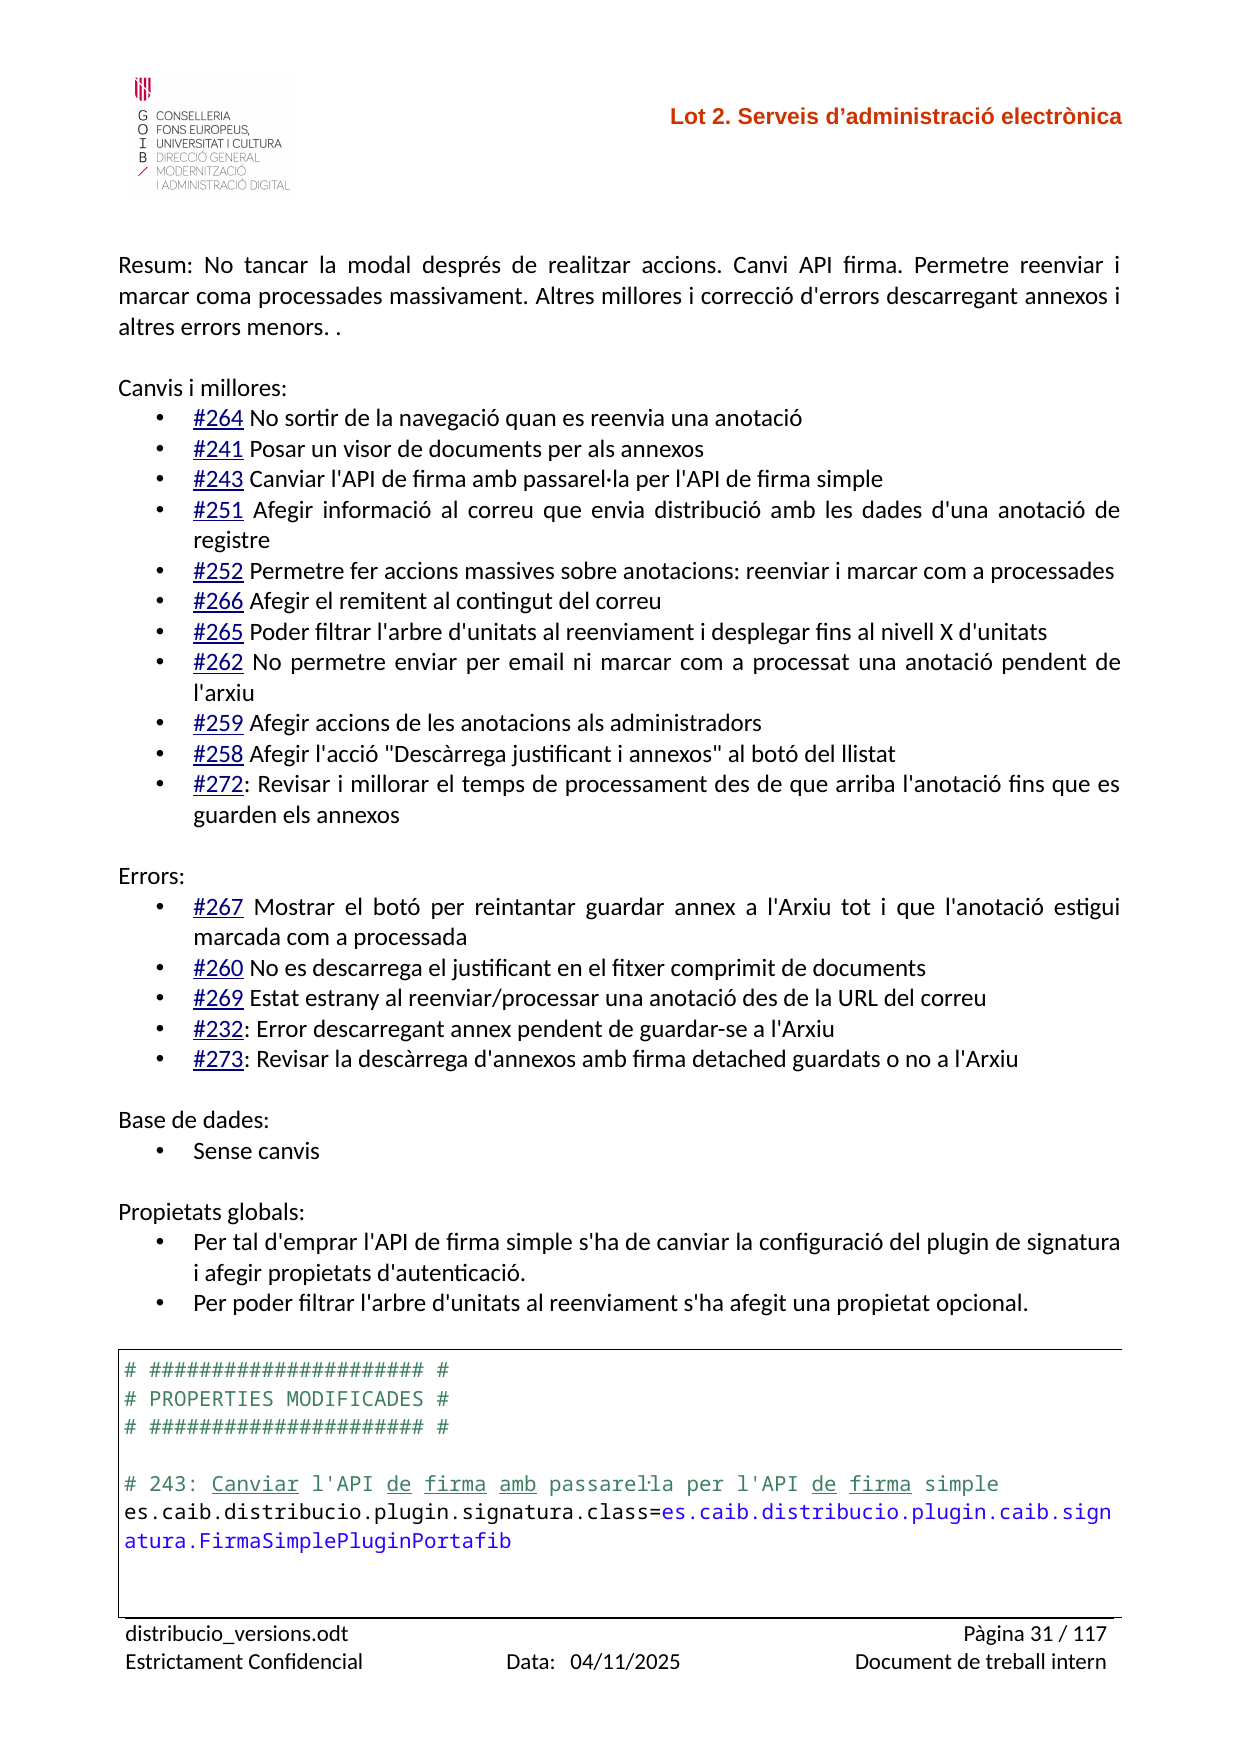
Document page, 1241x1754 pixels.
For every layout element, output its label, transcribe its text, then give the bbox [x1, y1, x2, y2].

list #266 Afegir el remitent al contingut del correu [156, 585, 1122, 616]
list #259 Afegir accions de les anotacions als administradors [156, 707, 1122, 738]
list #260 No es descarrega el justificant en el fitxer comprimit de documents [156, 952, 1122, 982]
list #262 No permetre enviar per email ni marcar com a processat una anotació pendent de l'arxiu [156, 646, 1122, 707]
list #251 Afegir informació al correu que envia distribució amb les dades d'una anotació de registre [156, 494, 1122, 555]
text Canvis i millores: [118, 372, 1122, 402]
list #232: Error descarregant annex pendent de guardar-se a l'Arxiu [156, 1013, 1122, 1043]
list #258 Afegir l'acció "Descàrrega justificant i annexos" al botó del llistat [156, 738, 1122, 768]
text Propietats globals: [118, 1196, 1122, 1226]
text Resum: No tancar la modal després de realitzar accions. Canvi API firma. Permetre reenviar i marcar coma processades massivament. Altres millores i correcció d'errors descarregant annexos i altres errors menors. . [118, 250, 1122, 341]
list #241 Posar un visor de documents per als annexos [156, 433, 1122, 463]
list #243 Canviar l'API de firma amb passarel·la per l'API de firma simple [156, 463, 1122, 494]
list #252 Permetre fer accions massives sobre anotacions: reenviar i marcar com a processades [156, 555, 1122, 585]
list Per poder filtrar l'arbre d'unitats al reenviament s'ha afegit una propietat opcional. [156, 1287, 1122, 1318]
list #273: Revisar la descàrrega d'annexos amb firma detached guardats o no a l'Arxiu [156, 1043, 1122, 1074]
list #269 Estat estrany al reenviar/processar una anotació des de la URL del correu [156, 982, 1122, 1013]
list #265 Poder filtrar l'arbre d'unitats al reenviament i desplegar fins al nivell X d'unitats [156, 616, 1122, 646]
list #272: Revisar i millorar el temps de processament des de que arriba l'anotació fins que es guarden els annexos [156, 768, 1122, 829]
text Base de dades: [118, 1104, 1122, 1135]
list Per tal d'emprar l'API de firma simple s'ha de canviar la configuració del plugin de signatura i afegir propietats d'autenticació. [156, 1226, 1122, 1287]
list #267 Mostrar el botó per reintantar guardar annex a l'Arxiu tot i que l'anotació estigui marcada com a processada [156, 891, 1122, 952]
list Sense canvis [156, 1135, 1122, 1165]
picture [126, 70, 299, 197]
list #264 No sortir de la navegació quan es reenvia una anotació [156, 402, 1122, 433]
table_header # ###################### # # PROPERTIES MODIFICADES # # ###################### # # 243: Canviar l'API de firma amb passarel·la per l'API de firma simple es.caib.distribucio.plugin.signatura.class=es.caib.distribucio.plugin.caib.signatura.FirmaSimplePluginPortafib [119, 1350, 1122, 1617]
text Errors: [118, 860, 1122, 891]
